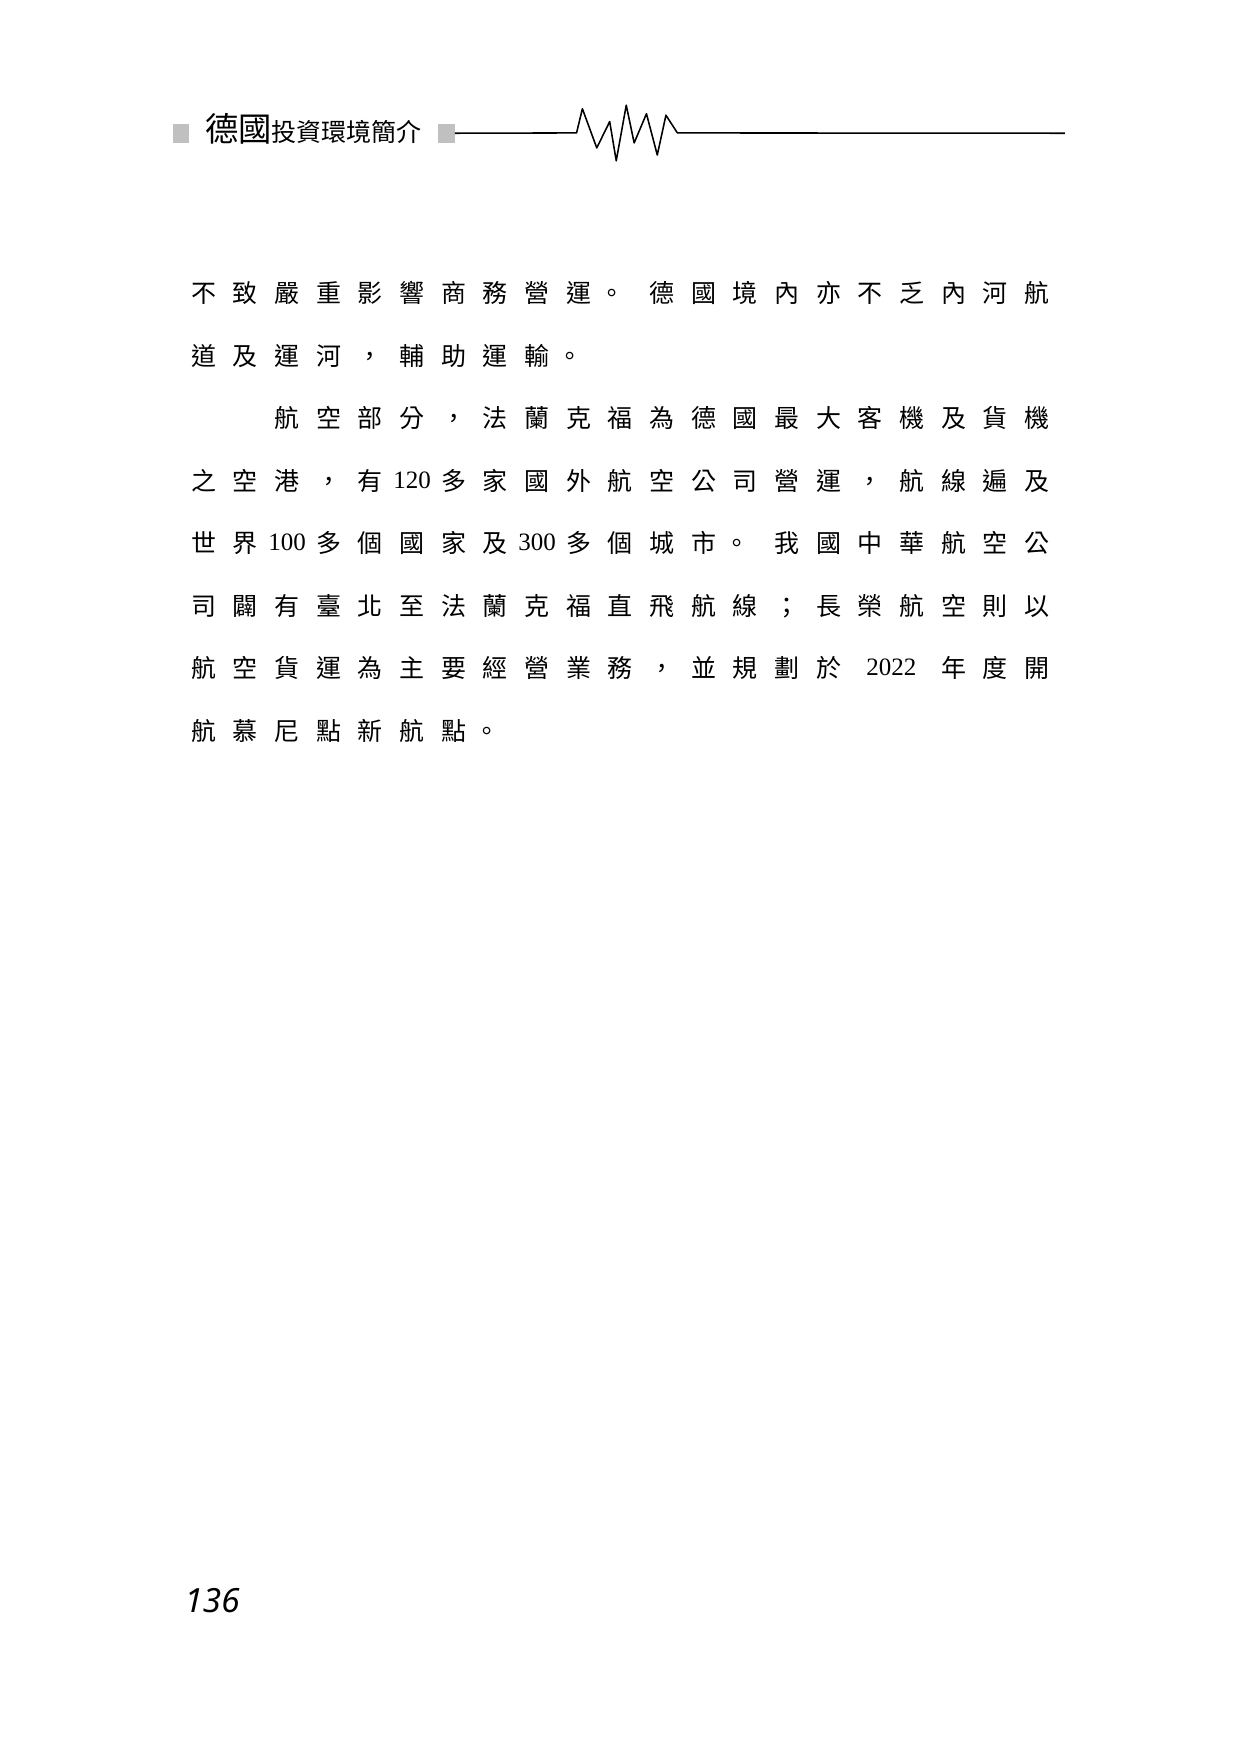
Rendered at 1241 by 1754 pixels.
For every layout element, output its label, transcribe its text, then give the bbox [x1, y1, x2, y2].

text 不致嚴重影響商務營運。德國境內亦不乏內河航道及運河，輔助運輸。 [183, 250, 1058, 375]
text 航空部分，法蘭克福為德國最大客機及貨機之空港，有120多家國外航空公司營運，航線遍及世界100多個國家及300多個城市。我國中華航空公司闢有臺北至法蘭克福直飛航線；長榮航空則以航空貨運為主要經營業務，並規劃於2022年度開航慕尼點新航點。 [183, 375, 1058, 750]
